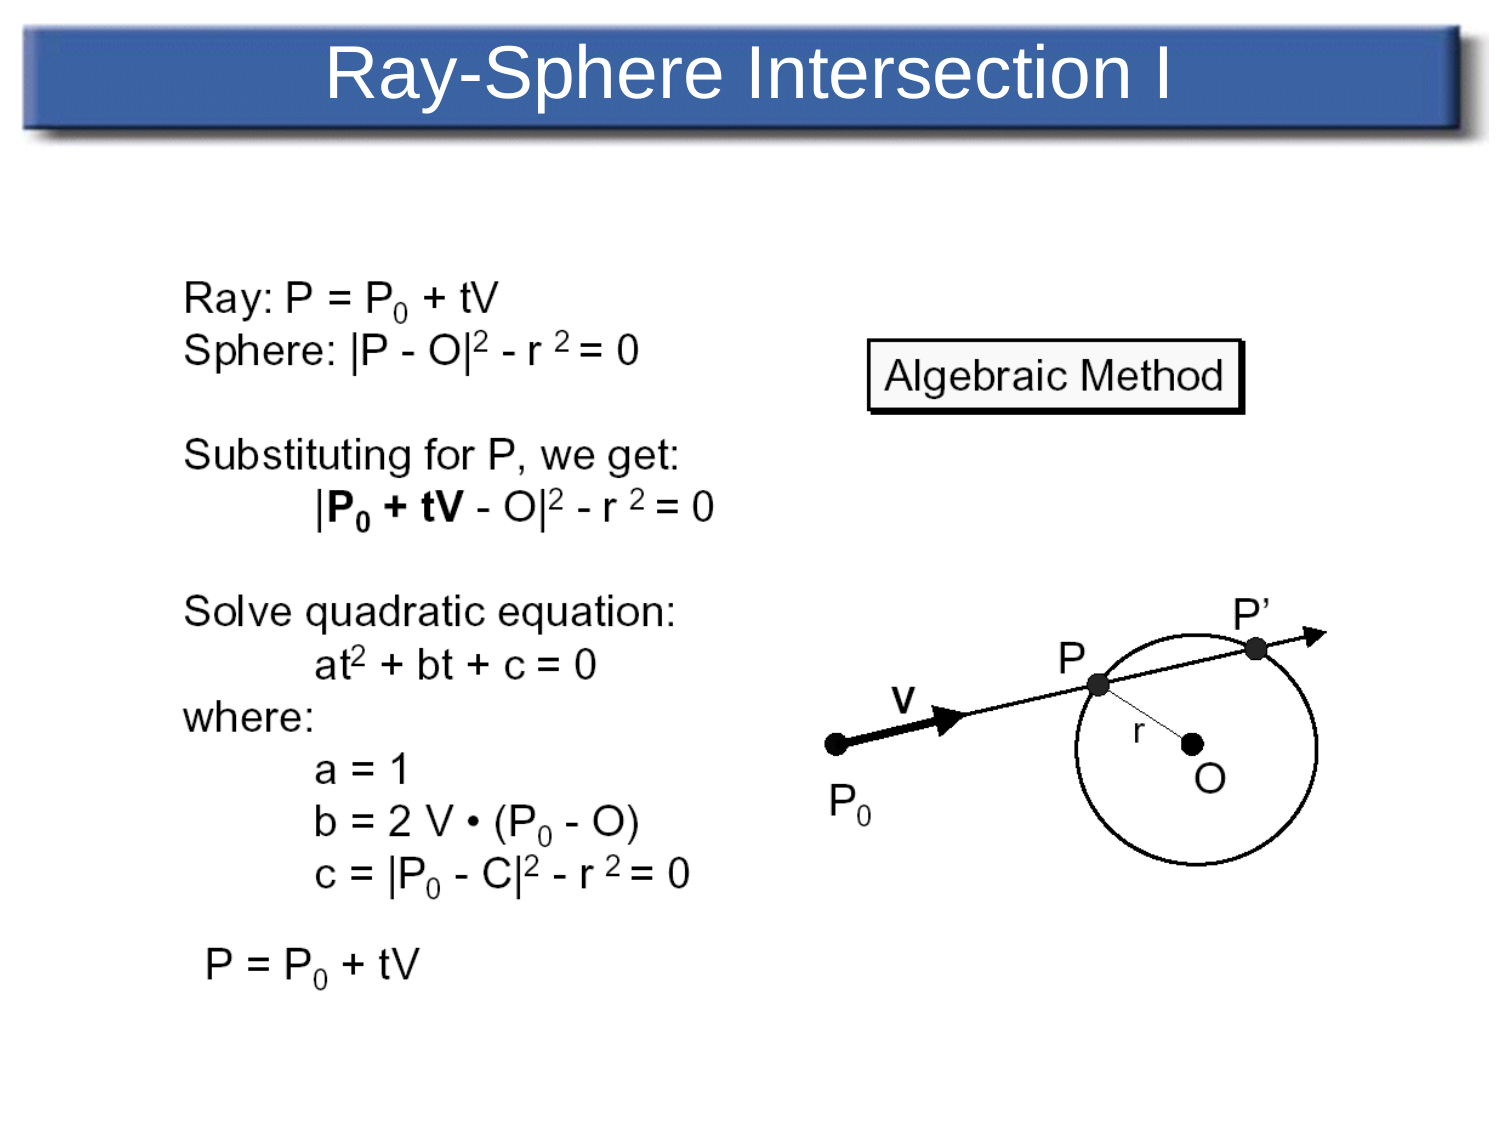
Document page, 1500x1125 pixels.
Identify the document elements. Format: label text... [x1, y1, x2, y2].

picture [161, 262, 1339, 1005]
title Ray-Sphere Intersection I [75, 0, 1426, 138]
picture [21, 22, 1489, 149]
